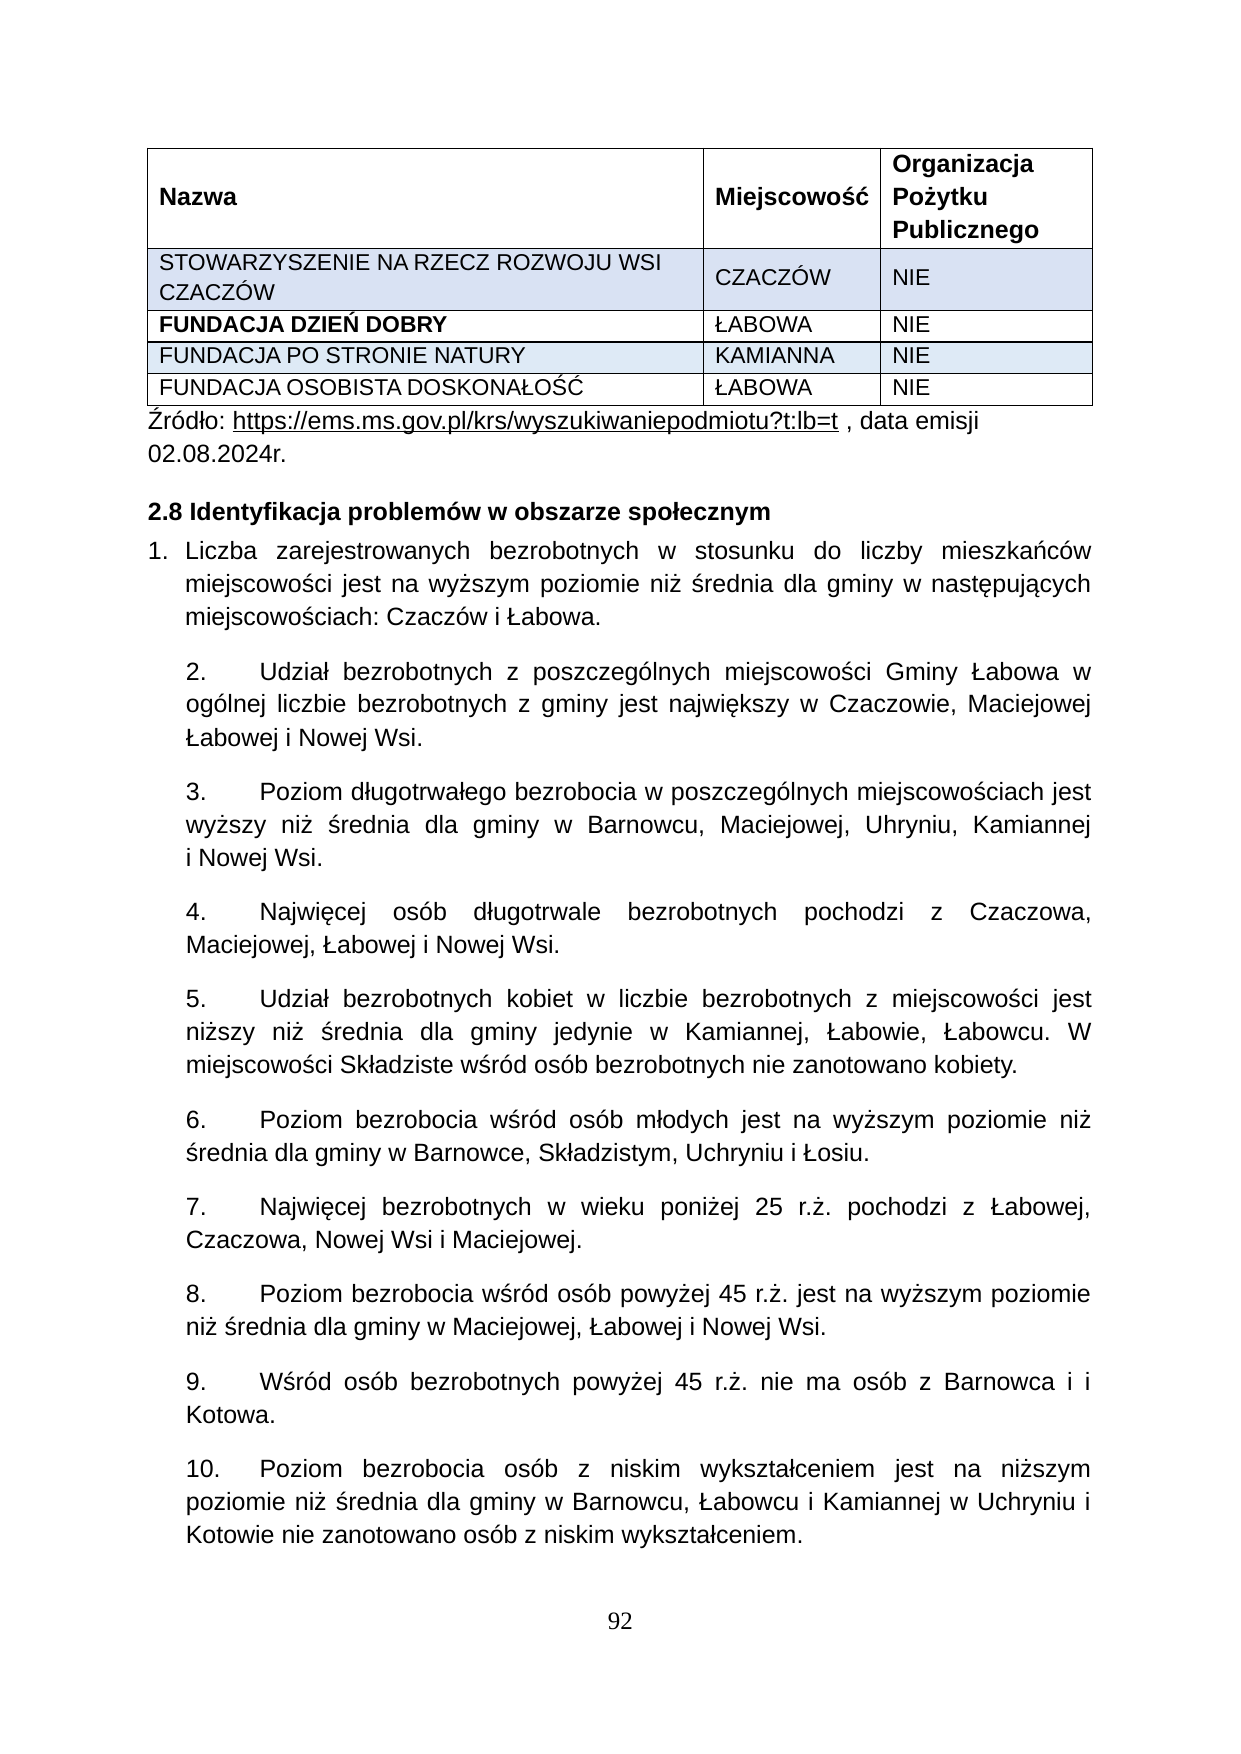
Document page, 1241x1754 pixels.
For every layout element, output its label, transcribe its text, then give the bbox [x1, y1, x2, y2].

table_cell FUNDACJA PO STRONIE NATURY [148, 343, 703, 373]
list Wśród osób bezrobotnych powyżej 45 r.ż. nie ma osób z Barnowca i i Kotowa. [186, 1367, 1092, 1428]
list Poziom bezrobocia osób z niskim wykształceniem jest na niższym poziomie niż średnia dla gminy w Barnowcu, Łabowcu i Kamiannej w Uchryniu i Kotowie nie zanotowano osób z niskim wykształceniem. [186, 1454, 1092, 1549]
list Najwięcej osób długotrwale bezrobotnych pochodzi z Czaczowa, Maciejowej, Łabowej i Nowej Wsi. [186, 897, 1092, 959]
table_header Miejscowość [704, 149, 880, 248]
table_cell CZACZÓW [704, 249, 880, 310]
table_cell NIE [881, 374, 1092, 405]
text 2.8 Identyfikacja problemów w obszarze społecznym [148, 497, 1092, 526]
list Liczba zarejestrowanych bezrobotnych w stosunku do liczby mieszkańców miejscowości jest na wyższym poziomie niż średnia dla gminy w następujących miejscowościach: Czaczów i Łabowa. [148, 536, 1092, 631]
table_cell STOWARZYSZENIE NA RZECZ ROZWOJU WSI CZACZÓW [148, 249, 703, 310]
list Najwięcej bezrobotnych w wieku poniżej 25 r.ż. pochodzi z Łabowej, Czaczowa, Nowej Wsi i Maciejowej. [186, 1192, 1092, 1254]
list Poziom bezrobocia wśród osób młodych jest na wyższym poziomie niż średnia dla gminy w Barnowce, Składzistym, Uchryniu i Łosiu. [186, 1105, 1092, 1166]
table_cell NIE [881, 343, 1092, 373]
table_cell FUNDACJA OSOBISTA DOSKONAŁOŚĆ [148, 374, 703, 405]
table_header Organizacja Pożytku Publicznego [881, 149, 1092, 248]
text Źródło: https://ems.ms.gov.pl/krs/wyszukiwaniepodmiotu?t:lb=t , data emisji 02.08.2024r. [148, 406, 1092, 467]
list Poziom bezrobocia wśród osób powyżej 45 r.ż. jest na wyższym poziomie niż średnia dla gminy w Maciejowej, Łabowej i Nowej Wsi. [186, 1279, 1092, 1341]
table_cell KAMIANNA [704, 343, 880, 373]
list Udział bezrobotnych z poszczególnych miejscowości Gminy Łabowa w ogólnej liczbie bezrobotnych z gminy jest największy w Czaczowie, Maciejowej Łabowej i Nowej Wsi. [186, 656, 1092, 751]
table_cell NIE [881, 249, 1092, 310]
table_cell NIE [881, 311, 1092, 341]
list Poziom długotrwałego bezrobocia w poszczególnych miejscowościach jest wyższy niż średnia dla gminy w Barnowcu, Maciejowej, Uhryniu, Kamiannej i Nowej Wsi. [186, 777, 1092, 872]
table_cell ŁABOWA [704, 311, 880, 341]
table_cell FUNDACJA DZIEŃ DOBRY [148, 311, 703, 341]
table_header Nazwa [148, 149, 703, 248]
table_cell ŁABOWA [704, 374, 880, 405]
list Udział bezrobotnych kobiet w liczbie bezrobotnych z miejscowości jest niższy niż średnia dla gminy jedynie w Kamiannej, Łabowie, Łabowcu. W miejscowości Składziste wśród osób bezrobotnych nie zanotowano kobiety. [186, 984, 1092, 1079]
